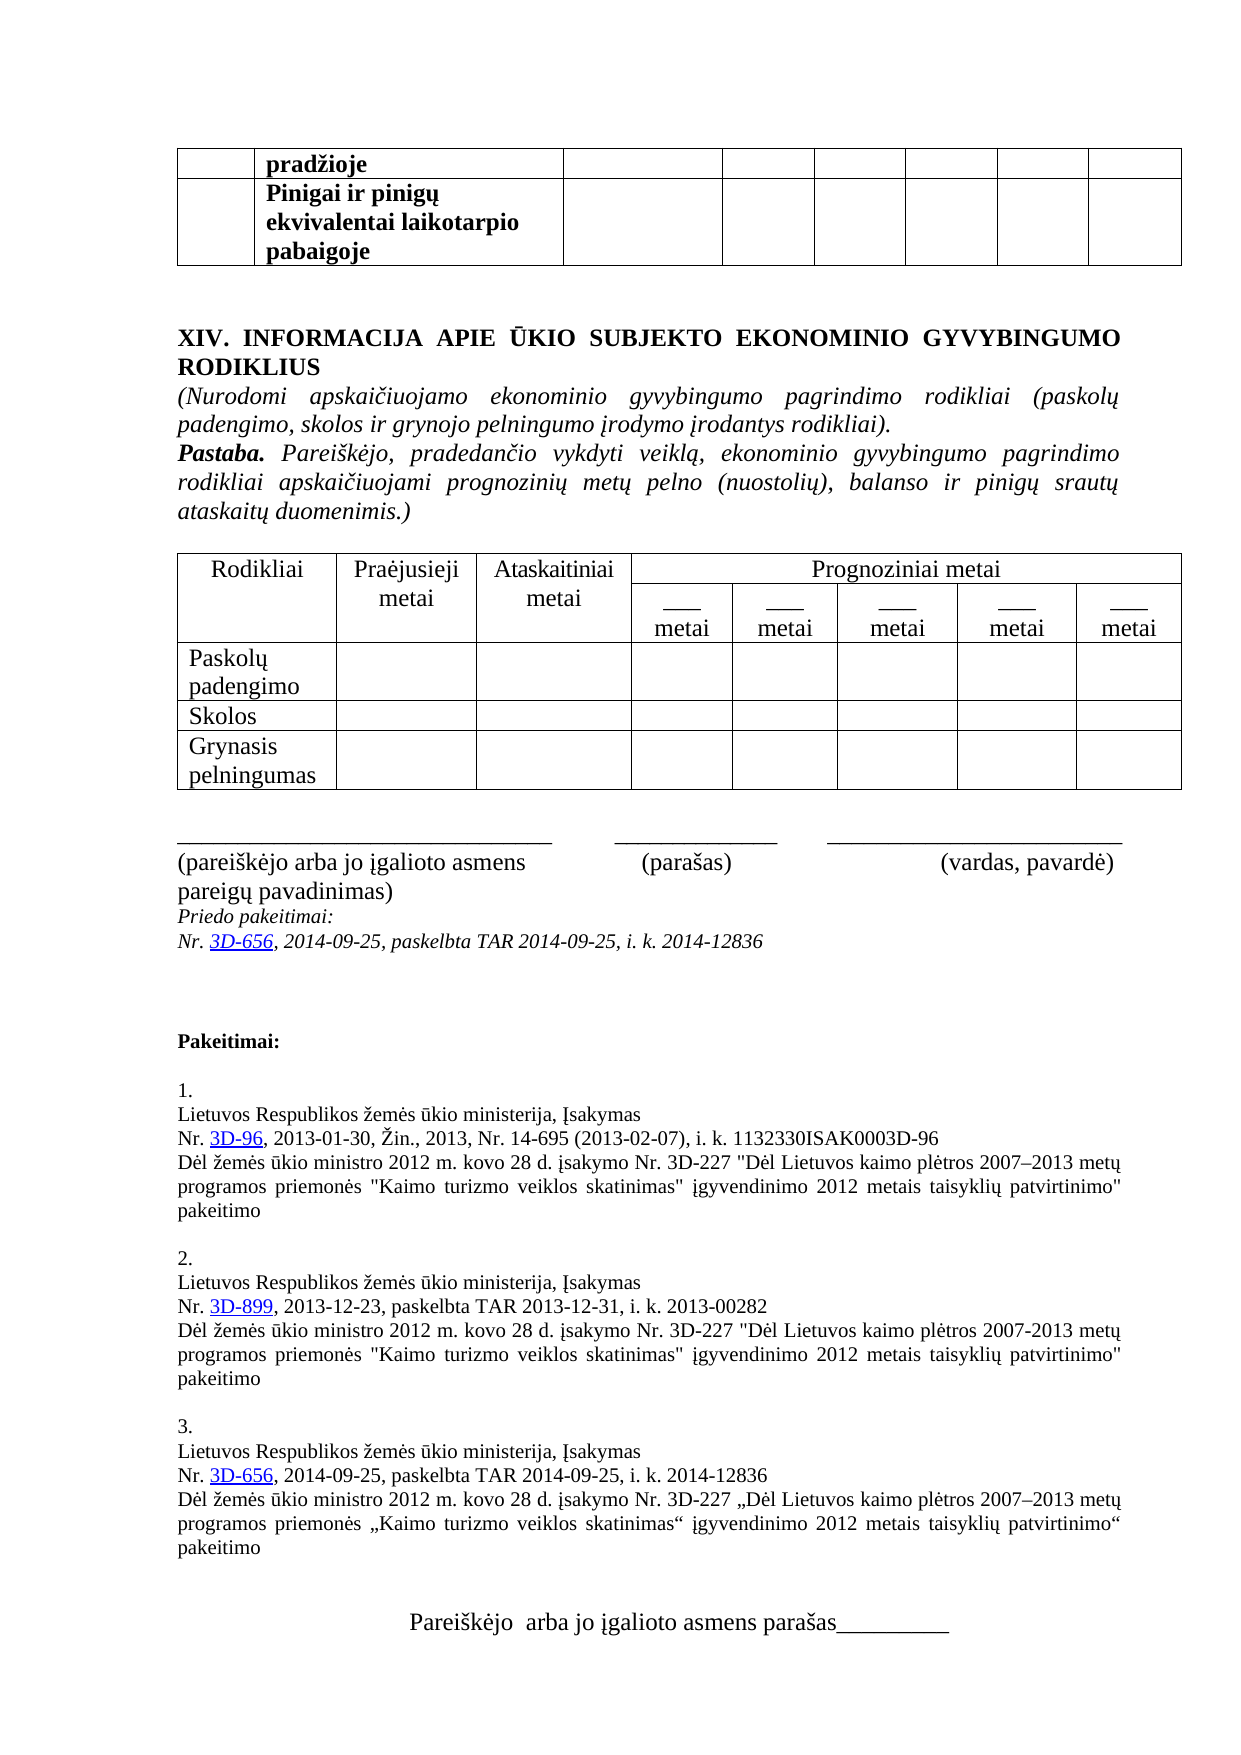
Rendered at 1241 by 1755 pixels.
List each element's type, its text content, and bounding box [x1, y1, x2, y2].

text Dėl žemės ūkio ministro 2012 m. kovo 28 d. įsakymo Nr. 3D-227 „Dėl Lietuvos kaimo plėtros 2007–2013 metų programos priemonės „Kaimo turizmo veiklos skatinimas“ įgyvendinimo 2012 metais taisyklių patvirtinimo“ pakeitimo [177, 1487, 1122, 1559]
table_cell ___ metai [838, 584, 957, 642]
table_cell [733, 701, 837, 730]
table_cell [632, 701, 732, 730]
table_cell [632, 643, 732, 700]
text 1. [177, 1078, 1122, 1102]
table_cell [958, 701, 1076, 730]
table_cell [723, 149, 814, 177]
table_cell [998, 179, 1088, 265]
table_cell Paskolų padengimo [178, 643, 336, 700]
table_cell [632, 731, 732, 788]
text Pastaba. Pareiškėjo, pradedančio vykdyti veiklą, ekonominio gyvybingumo pagrindimo rodikliai apskaičiuojami prognozinių metų pelno (nuostolių), balanso ir pinigų srautų ataskaitų duomenimis.) [177, 438, 1122, 524]
table_cell [1089, 179, 1181, 265]
table_cell [998, 149, 1088, 177]
table_cell [958, 731, 1076, 788]
text Nr. 3D-96, 2013-01-30, Žin., 2013, Nr. 14-695 (2013-02-07), i. k. 1132330ISAK0003D-96 [177, 1126, 1122, 1150]
text (Nurodomi apskaičiuojamo ekonominio gyvybingumo pagrindimo rodikliai (paskolų padengimo, skolos ir grynojo pelningumo įrodymo įrodantys rodikliai). [177, 381, 1122, 438]
table_cell [1089, 149, 1181, 177]
table_cell pradžioje [255, 149, 563, 177]
text pareigų pavadinimas) [177, 876, 1122, 904]
table_cell [178, 179, 254, 265]
text Nr. 3D-899, 2013-12-23, paskelbta TAR 2013-12-31, i. k. 2013-00282 [177, 1294, 1122, 1318]
table_cell [838, 643, 957, 700]
text Dėl žemės ūkio ministro 2012 m. kovo 28 d. įsakymo Nr. 3D-227 "Dėl Lietuvos kaimo plėtros 2007-2013 metų programos priemonės "Kaimo turizmo veiklos skatinimas" įgyvendinimo 2012 metais taisyklių patvirtinimo" pakeitimo [177, 1318, 1122, 1390]
text Nr. 3D-656, 2014-09-25, paskelbta TAR 2014-09-25, i. k. 2014-12836 [177, 928, 1122, 953]
table_cell [838, 701, 957, 730]
table_cell [564, 179, 722, 265]
table_header Prognoziniai metai [632, 554, 1181, 583]
table_cell ___ metai [733, 584, 837, 642]
text Pakeitimai: [177, 1029, 1122, 1053]
text 3. [177, 1414, 1122, 1438]
text Lietuvos Respublikos žemės ūkio ministerija, Įsakymas [177, 1438, 1122, 1463]
table_cell [477, 643, 631, 700]
table_header Rodikliai [178, 554, 336, 642]
table_cell [733, 643, 837, 700]
text Lietuvos Respublikos žemės ūkio ministerija, Įsakymas [177, 1270, 1122, 1294]
table_cell [564, 149, 722, 177]
text Lietuvos Respublikos žemės ūkio ministerija, Įsakymas [177, 1102, 1122, 1126]
table_cell ___ metai [632, 584, 732, 642]
table_cell [838, 731, 957, 788]
text Nr. 3D-656, 2014-09-25, paskelbta TAR 2014-09-25, i. k. 2014-12836 [177, 1463, 1122, 1487]
text Priedo pakeitimai: [177, 904, 1122, 928]
table_cell [337, 731, 476, 788]
text Dėl žemės ūkio ministro 2012 m. kovo 28 d. įsakymo Nr. 3D-227 "Dėl Lietuvos kaimo plėtros 2007–2013 metų programos priemonės "Kaimo turizmo veiklos skatinimas" įgyvendinimo 2012 metais taisyklių patvirtinimo" pakeitimo [177, 1150, 1122, 1222]
table_cell [1077, 643, 1181, 700]
table_cell ___ metai [958, 584, 1076, 642]
table_cell Grynasis pelningumas [178, 731, 336, 788]
table_cell [477, 731, 631, 788]
table_cell [958, 643, 1076, 700]
table_cell [723, 179, 814, 265]
table_cell [733, 731, 837, 788]
table_cell [906, 179, 997, 265]
table_header Praėjusieji metai [337, 554, 476, 642]
table_cell ___ metai [1077, 584, 1181, 642]
text 2. [177, 1246, 1122, 1270]
table_header Ataskaitiniai metai [477, 554, 631, 642]
table_cell [178, 149, 254, 177]
table_cell [815, 179, 905, 265]
table_cell Skolos [178, 701, 336, 730]
table_cell [477, 701, 631, 730]
table_cell [1077, 701, 1181, 730]
table_cell [337, 701, 476, 730]
table_cell [815, 149, 905, 177]
text XIV. INFORMACIJA APIE ŪKIO SUBJEKTO EKONOMINIO GYVYBINGUMO RODIKLIUS [177, 323, 1122, 381]
text (pareiškėjo arba jo įgalioto asmens (parašas) (vardas, pavardė) [177, 847, 1122, 876]
table_cell Pinigai ir pinigų ekvivalentai laikotarpio pabaigoje [255, 179, 563, 265]
table_cell [906, 149, 997, 177]
table_cell [337, 643, 476, 700]
table_cell [1077, 731, 1181, 788]
